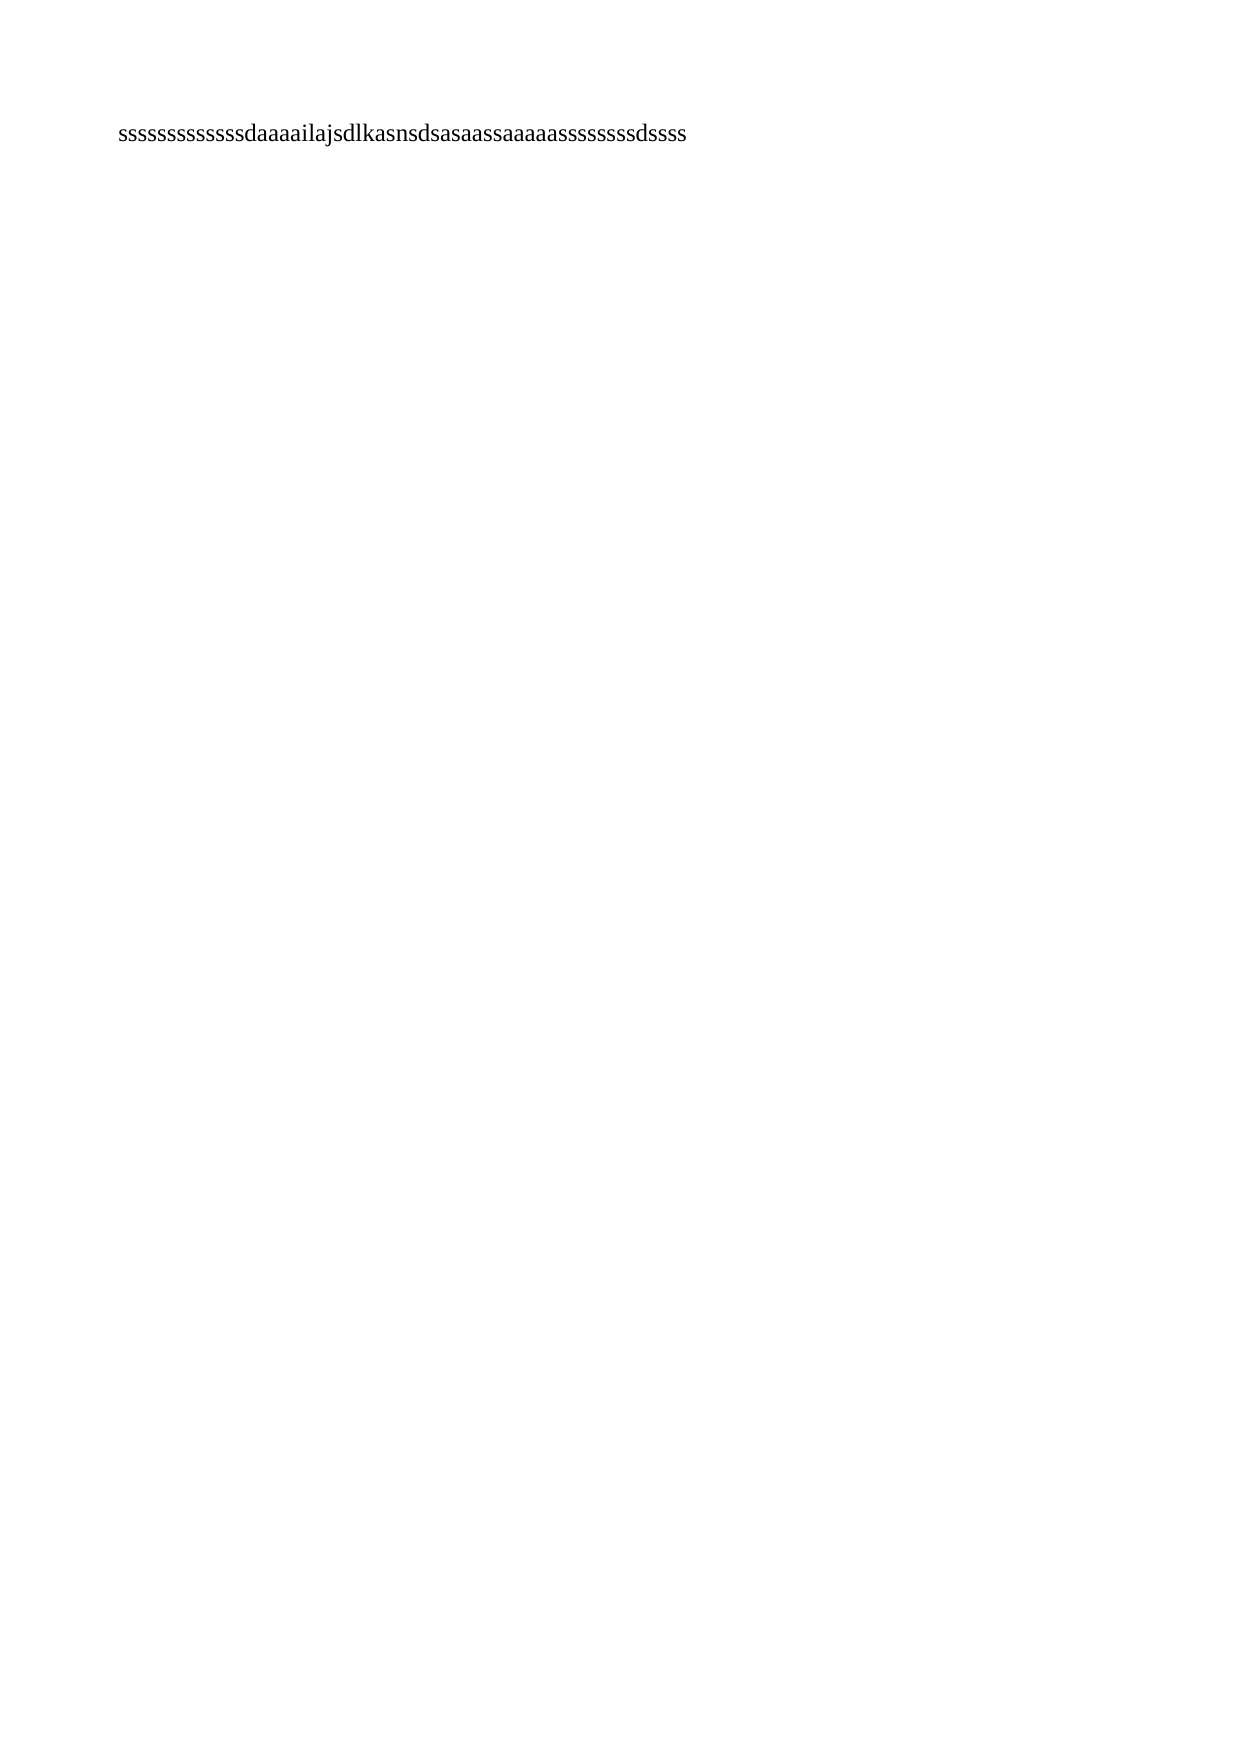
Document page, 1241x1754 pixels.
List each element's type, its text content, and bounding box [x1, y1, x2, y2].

text sssssssssssssdaaaailajsdlkasnsdsasaassaaaaassssssssdssss [118, 118, 1122, 147]
